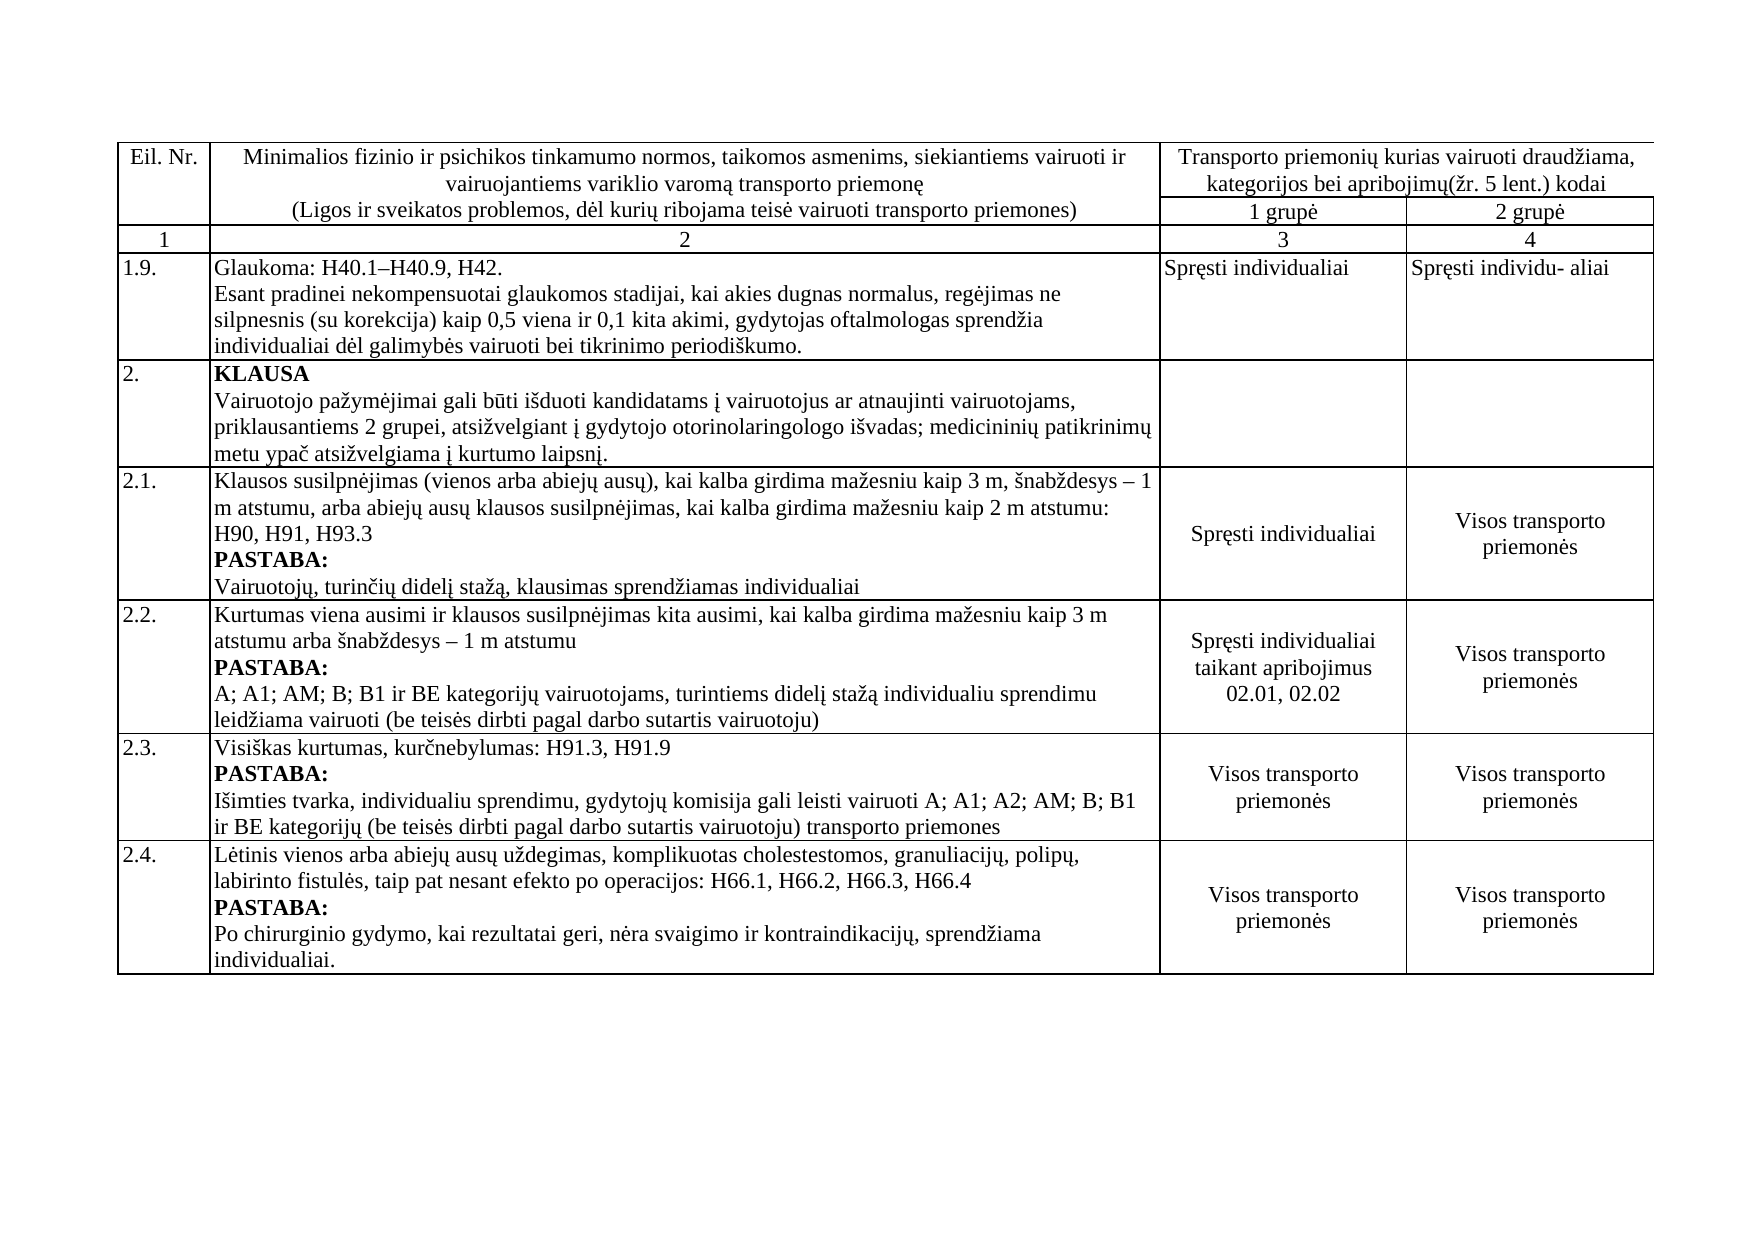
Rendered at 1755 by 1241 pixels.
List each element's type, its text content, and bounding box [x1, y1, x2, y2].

table_cell Spręsti individualiai [1161, 254, 1406, 359]
table_cell Klausos susilpnėjimas (vienos arba abiejų ausų), kai kalba girdima mažesniu kaip 3 m, šnabždesys – 1 m atstumu, arba abiejų ausų klausos susilpnėjimas, kai kalba girdima mažesniu kaip 2 m atstumu: H90, H91, H93.3 PASTABA: Vairuotojų, turinčių didelį stažą, klausimas sprendžiamas individualiai [211, 468, 1159, 599]
table_cell Visos transporto priemonės [1161, 841, 1406, 973]
table_cell Lėtinis vienos arba abiejų ausų uždegimas, komplikuotas cholestestomos, granuliacijų, polipų, labirinto fistulės, taip pat nesant efekto po operacijos: H66.1, H66.2, H66.3, H66.4 PASTABA: Po chirurginio gydymo, kai rezultatai geri, nėra svaigimo ir kontraindikacijų, sprendžiama individualiai. [211, 841, 1159, 973]
table_cell 2.3. [119, 734, 209, 839]
table_header Eil. Nr. [119, 143, 209, 224]
table_cell Spręsti individualiai [1161, 468, 1406, 599]
table_cell Kurtumas viena ausimi ir klausos susilpnėjimas kita ausimi, kai kalba girdima mažesniu kaip 3 m atstumu arba šnabždesys – 1 m atstumu PASTABA: A; A1; AM; B; B1 ir BE kategorijų vairuotojams, turintiems didelį stažą individualiu sprendimu leidžiama vairuoti (be teisės dirbti pagal darbo sutartis vairuotoju) [211, 601, 1159, 733]
table_cell Spręsti individu- aliai [1407, 254, 1653, 359]
table_cell Visiškas kurtumas, kurčnebylumas: H91.3, H91.9 PASTABA: Išimties tvarka, individualiu sprendimu, gydytojų komisija gali leisti vairuoti A; A1; A2; AM; B; B1 ir BE kategorijų (be teisės dirbti pagal darbo sutartis vairuotoju) transporto priemones [211, 734, 1159, 839]
table_cell Visos transporto priemonės [1407, 734, 1653, 839]
table_cell Spręsti individualiai taikant apribojimus 02.01, 02.02 [1161, 601, 1406, 733]
table_cell 2.1. [119, 468, 209, 599]
table_cell Visos transporto priemonės [1161, 734, 1406, 839]
table_cell 2 [211, 226, 1159, 252]
table_cell Visos transporto priemonės [1407, 841, 1653, 973]
table_header Transporto priemonių kurias vairuoti draudžiama, kategorijos bei apribojimų(žr. 5 lent.) kodai [1161, 143, 1653, 196]
table_cell 2.2. [119, 601, 209, 733]
table_cell 2 grupė [1407, 198, 1653, 224]
table_cell 3 [1161, 226, 1406, 252]
table_cell Visos transporto priemonės [1407, 468, 1653, 599]
table_cell 1.9. [119, 254, 209, 359]
table_cell Visos transporto priemonės [1407, 601, 1653, 733]
table_cell 4 [1407, 226, 1653, 252]
table_cell 2. [119, 361, 209, 466]
table_cell [1407, 361, 1653, 466]
table_cell 1 [119, 226, 209, 252]
table_cell Glaukoma: H40.1–H40.9, H42. Esant pradinei nekompensuotai glaukomos stadijai, kai akies dugnas normalus, regėjimas ne silpnesnis (su korekcija) kaip 0,5 viena ir 0,1 kita akimi, gydytojas oftalmologas sprendžia individualiai dėl galimybės vairuoti bei tikrinimo periodiškumo. [211, 254, 1159, 359]
table_cell [1161, 361, 1406, 466]
table_cell 1 grupė [1161, 198, 1406, 224]
table_cell 2.4. [119, 841, 209, 973]
table_header Minimalios fizinio ir psichikos tinkamumo normos, taikomos asmenims, siekiantiems vairuoti ir vairuojantiems variklio varomą transporto priemonę (Ligos ir sveikatos problemos, dėl kurių ribojama teisė vairuoti transporto priemones) [211, 143, 1159, 224]
table_cell KLAUSA Vairuotojo pažymėjimai gali būti išduoti kandidatams į vairuotojus ar atnaujinti vairuotojams, priklausantiems 2 grupei, atsižvelgiant į gydytojo otorinolaringologo išvadas; medicininių patikrinimų metu ypač atsižvelgiama į kurtumo laipsnį. [211, 361, 1159, 466]
